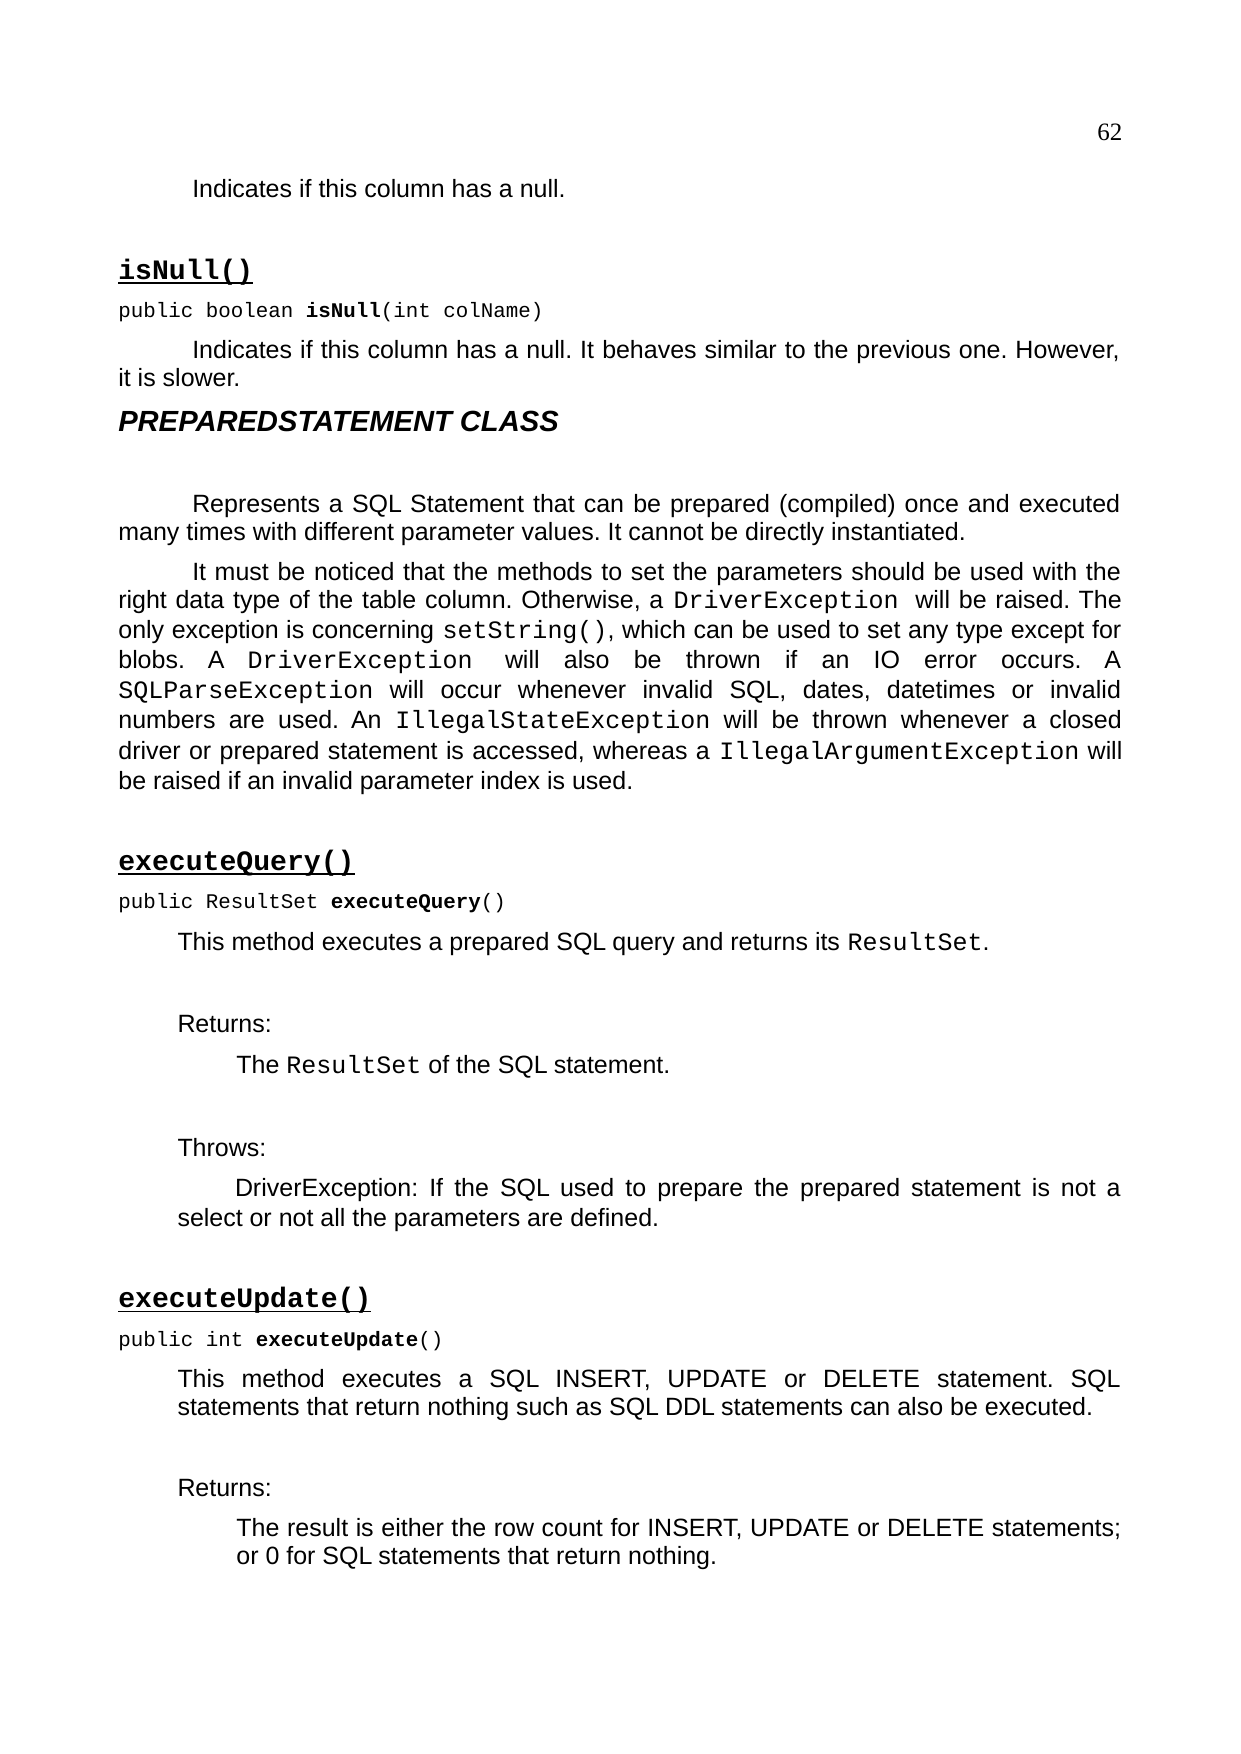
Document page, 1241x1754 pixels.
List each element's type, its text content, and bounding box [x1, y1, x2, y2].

subtitle isNull() [118, 256, 1122, 288]
subtitle Throws: [177, 1133, 1122, 1161]
list This method executes a SQL INSERT, UPDATE or DELETE statement. SQL statements that return nothing such as SQL DDL statements can also be executed. [177, 1365, 1122, 1421]
list DriverException: If the SQL used to prepare the prepared statement is not a select or not all the parameters are defined. [177, 1174, 1122, 1232]
text Indicates if this column has a null. It behaves similar to the previous one. However, it is slower. [118, 336, 1122, 392]
list The result is either the row count for INSERT, UPDATE or DELETE statements; or 0 for SQL statements that return nothing. [236, 1514, 1122, 1569]
text It must be noticed that the methods to set the parameters should be used with the right data type of the table column. Otherwise, a DriverException will be raised. The only exception is concerning setString(), which can be used to set any type except for blobs. A DriverException will also be thrown if an IO error occurs. A SQLParseException will occur whenever invalid SQL, dates, datetimes or invalid numbers are used. An IllegalStateException will be thrown whenever a closed driver or prepared statement is accessed, whereas a IllegalArgumentException will be raised if an invalid parameter index is used. [118, 558, 1122, 794]
subtitle executeQuery() [118, 847, 1122, 879]
text public ResultSet executeQuery() [118, 891, 1122, 915]
list This method executes a prepared SQL query and returns its ResultSet. [177, 927, 1122, 958]
subtitle Returns: [177, 1473, 1122, 1501]
text public boolean isNull(int colName) [118, 300, 1122, 324]
subtitle PREPAREDSTATEMENT CLASS [118, 404, 1122, 437]
subtitle executeUpdate() [118, 1284, 1122, 1316]
text public int executeUpdate() [118, 1329, 1122, 1352]
subtitle Returns: [177, 1010, 1122, 1038]
text Represents a SQL Statement that can be prepared (compiled) once and executed many times with different parameter values. It cannot be directly instantiated. [118, 490, 1122, 546]
text Indicates if this column has a null. [118, 175, 1122, 203]
list The ResultSet of the SQL statement. [236, 1051, 1122, 1081]
